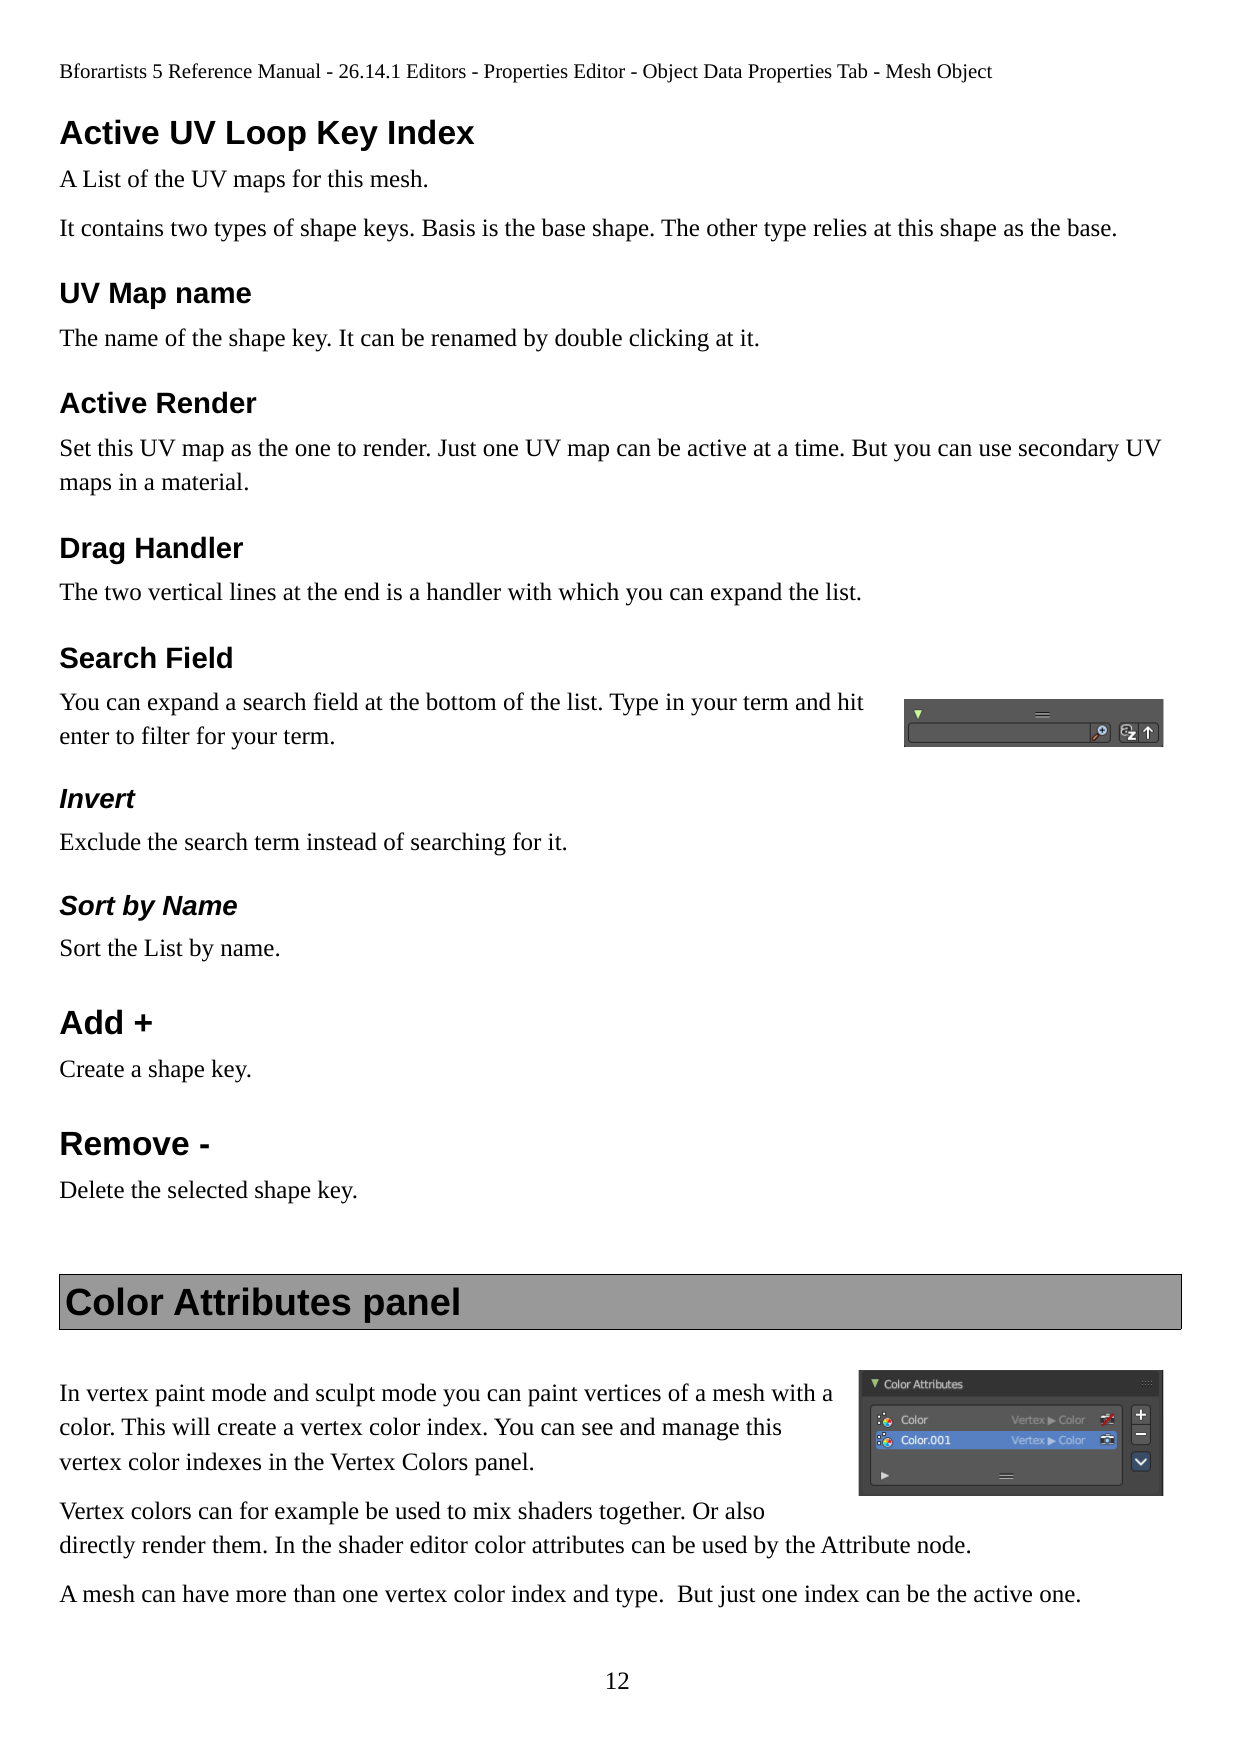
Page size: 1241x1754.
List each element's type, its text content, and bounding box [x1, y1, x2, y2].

text The two vertical lines at the end is a handler with which you can expand the list. [59, 577, 1181, 606]
text Create a shape key. [59, 1054, 1181, 1083]
text You can expand a search field at the bottom of the list. Type in your term and hit enter to filter for your term. [59, 687, 1181, 750]
table_header Color Attributes panel [60, 1275, 1181, 1329]
text Delete the selected shape key. [59, 1175, 1181, 1204]
text A List of the UV maps for this mesh. [59, 164, 1181, 192]
subtitle Search Field [59, 641, 1181, 674]
subtitle Drag Handler [59, 531, 1181, 564]
subtitle Remove - [59, 1124, 1181, 1163]
subtitle Active Render [59, 386, 1181, 420]
text Sort the List by name. [59, 933, 1181, 962]
text A mesh can have more than one vertex color index and type. But just one index can be the active one. [59, 1579, 1181, 1608]
subtitle UV Map name [59, 276, 1181, 310]
text Vertex colors can for example be used to mix shaders together. Or also directly render them. In the shader editor color attributes can be used by the Attribute node. [59, 1496, 1181, 1559]
picture [904, 699, 1164, 747]
subtitle Active UV Loop Key Index [59, 113, 1181, 151]
text The name of the shape key. It can be renamed by double clicking at it. [59, 323, 1181, 351]
text In vertex paint mode and sculpt mode you can paint vertices of a mesh with a color. This will create a vertex color index. You can see and manage this vertex color indexes in the Vertex Colors panel. [59, 1378, 858, 1476]
picture [858, 1370, 1164, 1496]
text Set this UV map as the one to render. Just one UV map can be active at a time. But you can use secondary UV maps in a material. [59, 433, 1181, 496]
subtitle Add + [59, 1003, 1181, 1042]
text It contains two types of shape keys. Basis is the base shape. The other type relies at this shape as the base. [59, 213, 1181, 242]
subtitle Sort by Name [59, 889, 1181, 921]
text Exclude the search term instead of searching for it. [59, 827, 1181, 856]
subtitle Invert [59, 783, 1181, 815]
